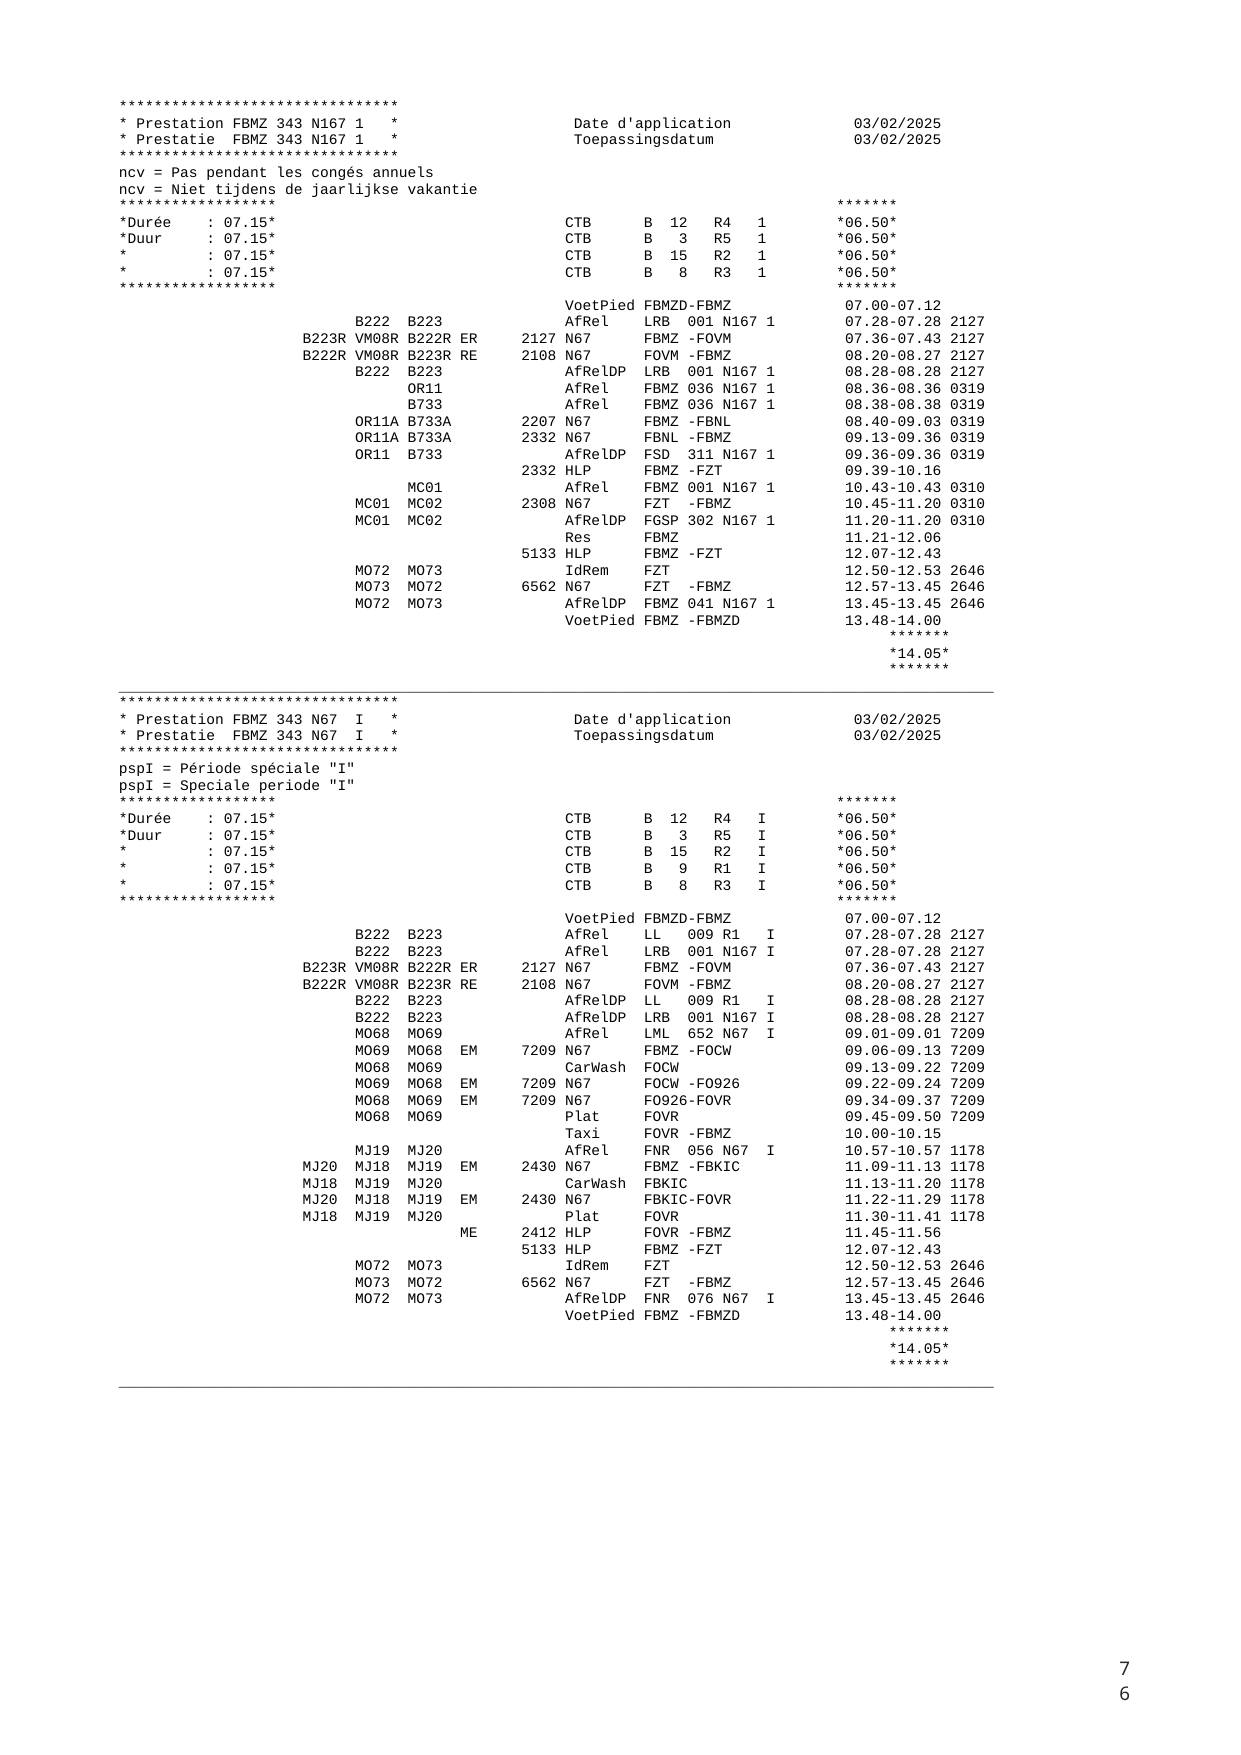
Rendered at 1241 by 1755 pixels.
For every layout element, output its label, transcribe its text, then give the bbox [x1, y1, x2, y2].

text ******************************** * Prestation FBMZ 343 N67 I * Date d'application 03/02/2025 * Prestatie FBMZ 343 N67 I * Toepassingsdatum 03/02/2025 ******************************** pspI = Période spéciale "I" pspI = Speciale periode "I" ****************** ******* *Durée : 07.15* CTB B 12 R4 I *06.50* *Duur : 07.15* CTB B 3 R5 I *06.50* * : 07.15* CTB B 15 R2 I *06.50* * : 07.15* CTB B 9 R1 I *06.50* * : 07.15* CTB B 8 R3 I *06.50* ****************** ******* VoetPied FBMZD-FBMZ 07.00-07.12 B222 B223 AfRel LL 009 R1 I 07.28-07.28 2127 B222 B223 AfRel LRB 001 N167 I 07.28-07.28 2127 B223R VM08R B222R ER 2127 N67 FBMZ -FOVM 07.36-07.43 2127 B222R VM08R B223R RE 2108 N67 FOVM -FBMZ 08.20-08.27 2127 B222 B223 AfRelDP LL 009 R1 I 08.28-08.28 2127 B222 B223 AfRelDP LRB 001 N167 I 08.28-08.28 2127 MO68 MO69 AfRel LML 652 N67 I 09.01-09.01 7209 MO69 MO68 EM 7209 N67 FBMZ -FOCW 09.06-09.13 7209 MO68 MO69 CarWash FOCW 09.13-09.22 7209 MO69 MO68 EM 7209 N67 FOCW -FO926 09.22-09.24 7209 MO68 MO69 EM 7209 N67 FO926-FOVR 09.34-09.37 7209 MO68 MO69 Plat FOVR 09.45-09.50 7209 Taxi FOVR -FBMZ 10.00-10.15 MJ19 MJ20 AfRel FNR 056 N67 I 10.57-10.57 1178 MJ20 MJ18 MJ19 EM 2430 N67 FBMZ -FBKIC 11.09-11.13 1178 MJ18 MJ19 MJ20 CarWash FBKIC 11.13-11.20 1178 MJ20 MJ18 MJ19 EM 2430 N67 FBKIC-FOVR 11.22-11.29 1178 MJ18 MJ19 MJ20 Plat FOVR 11.30-11.41 1178 ME 2412 HLP FOVR -FBMZ 11.45-11.56 5133 HLP FBMZ -FZT 12.07-12.43 MO72 MO73 IdRem FZT 12.50-12.53 2646 MO73 MO72 6562 N67 FZT -FBMZ 12.57-13.45 2646 MO72 MO73 AfRelDP FNR 076 N67 I 13.45-13.45 2646 VoetPied FBMZ -FBMZD 13.48-14.00 ******* *14.05* ******* ____________________________________________________________________________________________________ [119, 696, 1122, 1391]
text ******************************** * Prestation FBMZ 343 N167 1 * Date d'application 03/02/2025 * Prestatie FBMZ 343 N167 1 * Toepassingsdatum 03/02/2025 ******************************** ncv = Pas pendant les congés annuels ncv = Niet tijdens de jaarlijkse vakantie ****************** ******* *Durée : 07.15* CTB B 12 R4 1 *06.50* *Duur : 07.15* CTB B 3 R5 1 *06.50* * : 07.15* CTB B 15 R2 1 *06.50* * : 07.15* CTB B 8 R3 1 *06.50* ****************** ******* VoetPied FBMZD-FBMZ 07.00-07.12 B222 B223 AfRel LRB 001 N167 1 07.28-07.28 2127 B223R VM08R B222R ER 2127 N67 FBMZ -FOVM 07.36-07.43 2127 B222R VM08R B223R RE 2108 N67 FOVM -FBMZ 08.20-08.27 2127 B222 B223 AfRelDP LRB 001 N167 1 08.28-08.28 2127 OR11 AfRel FBMZ 036 N167 1 08.36-08.36 0319 B733 AfRel FBMZ 036 N167 1 08.38-08.38 0319 OR11A B733A 2207 N67 FBMZ -FBNL 08.40-09.03 0319 OR11A B733A 2332 N67 FBNL -FBMZ 09.13-09.36 0319 OR11 B733 AfRelDP FSD 311 N167 1 09.36-09.36 0319 2332 HLP FBMZ -FZT 09.39-10.16 MC01 AfRel FBMZ 001 N167 1 10.43-10.43 0310 MC01 MC02 2308 N67 FZT -FBMZ 10.45-11.20 0310 MC01 MC02 AfRelDP FGSP 302 N167 1 11.20-11.20 0310 Res FBMZ 11.21-12.06 5133 HLP FBMZ -FZT 12.07-12.43 MO72 MO73 IdRem FZT 12.50-12.53 2646 MO73 MO72 6562 N67 FZT -FBMZ 12.57-13.45 2646 MO72 MO73 AfRelDP FBMZ 041 N167 1 13.45-13.45 2646 VoetPied FBMZ -FBMZD 13.48-14.00 ******* *14.05* ******* ____________________________________________________________________________________________________ [119, 99, 1122, 696]
